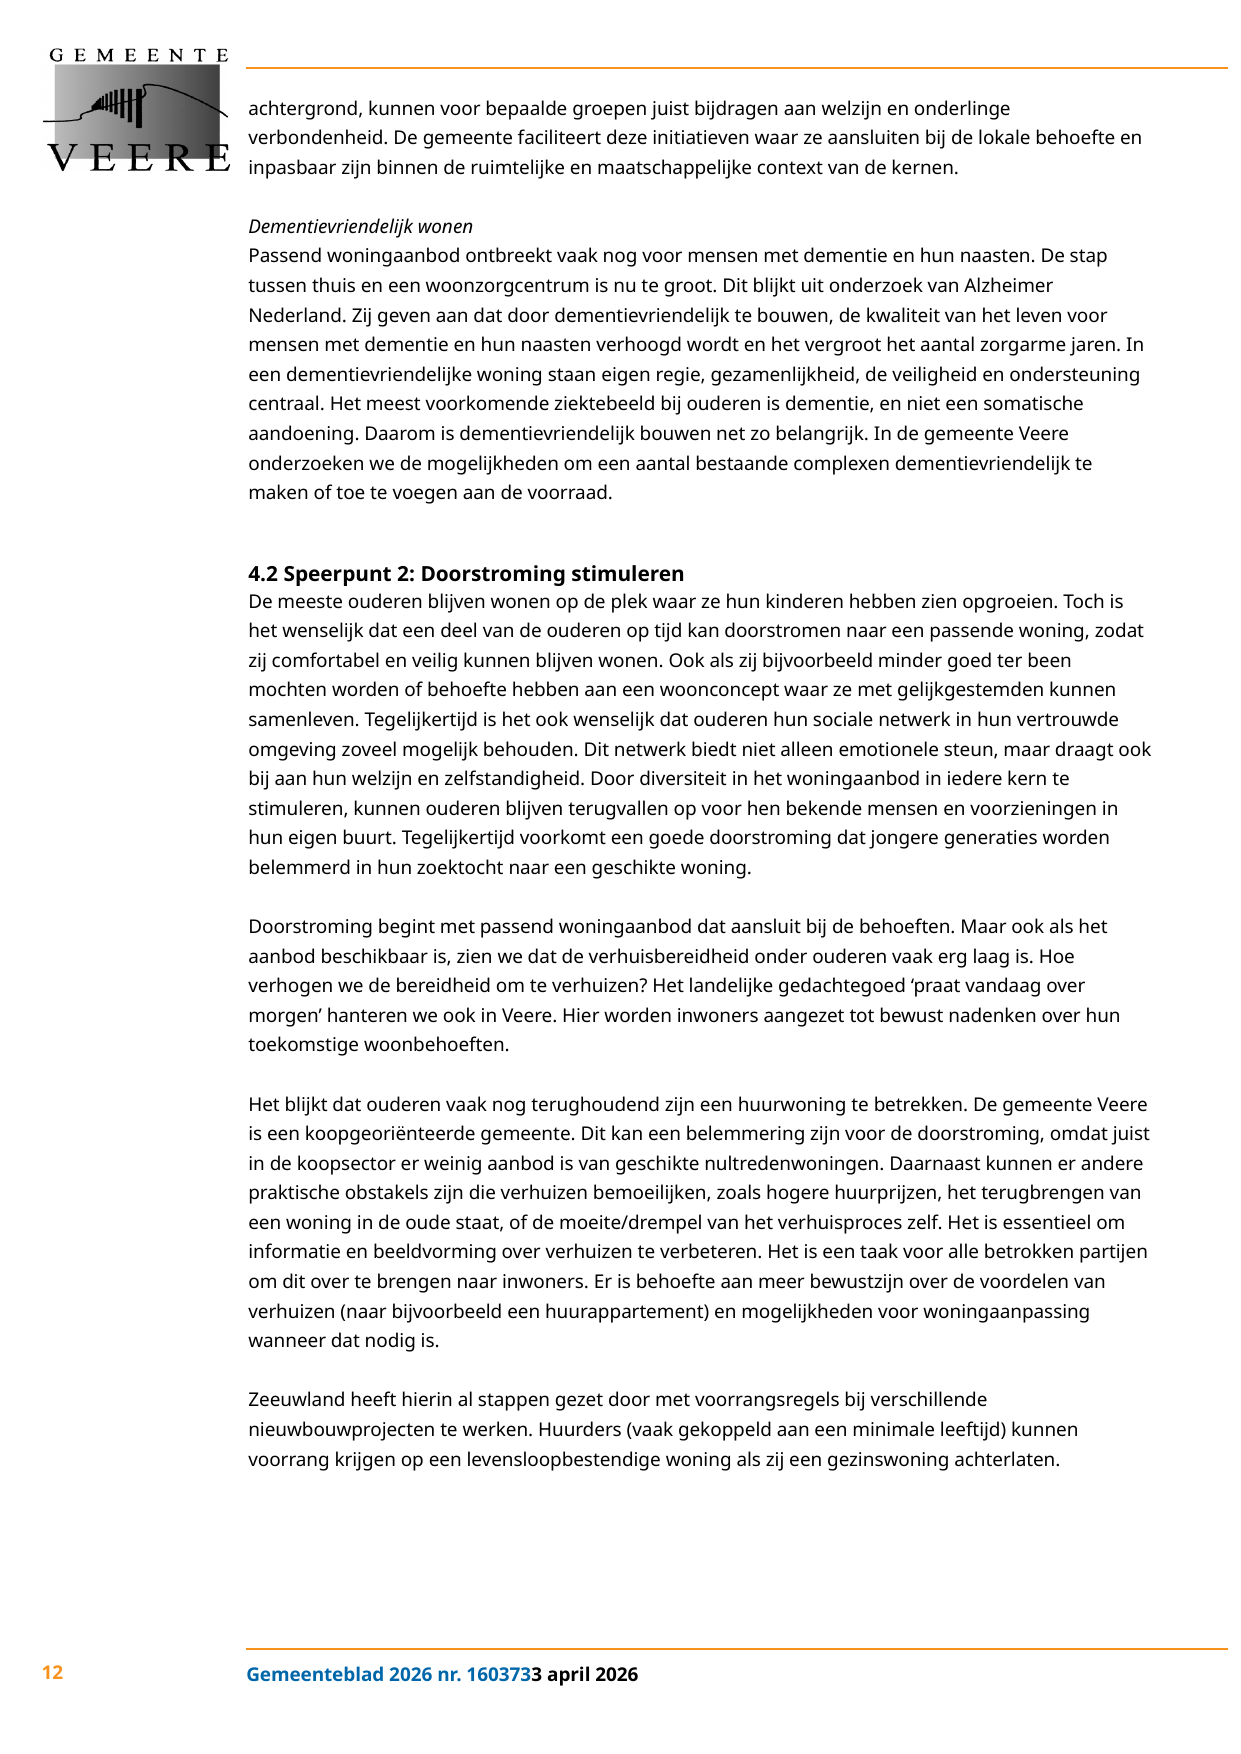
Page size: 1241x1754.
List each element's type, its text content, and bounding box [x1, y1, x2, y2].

text achtergrond, kunnen voor bepaalde groepen juist bijdragen aan welzijn en onderlinge verbondenheid. De gemeente faciliteert deze initiatieven waar ze aansluiten bij de lokale behoefte en inpasbaar zijn binnen de ruimtelijke en maatschappelijke context van de kernen. [248, 95, 1152, 180]
text Dementievriendelijk wonen [248, 213, 1152, 239]
text Zeeuwland heeft hierin al stappen gezet door met voorrangsregels bij verschillende nieuwbouwprojecten te werken. Huurders (vaak gekoppeld aan een minimale leeftijd) kunnen voorrang krijgen op een levensloopbestendige woning als zij een gezinswoning achterlaten. [248, 1387, 1152, 1471]
text Passend woningaanbod ontbreekt vaak nog voor mensen met dementie en hun naasten. De stap tussen thuis en een woonzorgcentrum is nu te groot. Dit blijkt uit onderzoek van Alzheimer Nederland. Zij geven aan dat door dementievriendelijk te bouwen, de kwaliteit van het leven voor mensen met dementie en hun naasten verhoogd wordt en het vergroot het aantal zorgarme jaren. In een dementievriendelijke woning staan eigen regie, gezamenlijkheid, de veiligheid en ondersteuning centraal. Het meest voorkomende ziektebeeld bij ouderen is dementie, en niet een somatische aandoening. Daarom is dementievriendelijk bouwen net zo belangrijk. In de gemeente Veere onderzoeken we de mogelijkheden om een aantal bestaande complexen dementievriendelijk te maken of toe te voegen aan de voorraad. [248, 243, 1152, 505]
text Doorstroming begint met passend woningaanbod dat aansluit bij de behoeften. Maar ook als het aanbod beschikbaar is, zien we dat de verhuisbereidheid onder ouderen vaak erg laag is. Hoe verhogen we de bereidheid om te verhuizen? Het landelijke gedachtegoed ‘praat vandaag over morgen’ hanteren we ook in Veere. Hier worden inwoners aangezet tot bewust nadenken over hun toekomstige woonbehoeften. [248, 913, 1152, 1057]
text De meeste ouderen blijven wonen op de plek waar ze hun kinderen hebben zien opgroeien. Toch is het wenselijk dat een deel van de ouderen op tijd kan doorstromen naar een passende woning, zodat zij comfortabel en veilig kunnen blijven wonen. Ook als zij bijvoorbeeld minder goed ter been mochten worden of behoefte hebben aan een woonconcept waar ze met gelijkgestemden kunnen samenleven. Tegelijkertijd is het ook wenselijk dat ouderen hun sociale netwerk in hun vertrouwde omgeving zoveel mogelijk behouden. Dit netwerk biedt niet alleen emotionele steun, maar draagt ook bij aan hun welzijn en zelfstandigheid. Door diversiteit in het woningaanbod in iedere kern te stimuleren, kunnen ouderen blijven terugvallen op voor hen bekende mensen en voorzieningen in hun eigen buurt. Tegelijkertijd voorkomt een goede doorstroming dat jongere generaties worden belemmerd in hun zoektocht naar een geschikte woning. [248, 588, 1152, 880]
text Het blijkt dat ouderen vaak nog terughoudend zijn een huurwoning te betrekken. De gemeente Veere is een koopgeoriënteerde gemeente. Dit kan een belemmering zijn voor de doorstroming, omdat juist in de koopsector er weinig aanbod is van geschikte nultredenwoningen. Daarnaast kunnen er andere praktische obstakels zijn die verhuizen bemoeilijken, zoals hogere huurprijzen, het terugbrengen van een woning in de oude staat, of de moeite/drempel van het verhuisproces zelf. Het is essentieel om informatie en beeldvorming over verhuizen te verbeteren. Het is een taak voor alle betrokken partijen om dit over te brengen naar inwoners. Er is behoefte aan meer bewustzijn over de voordelen van verhuizen (naar bijvoorbeeld een huurappartement) en mogelijkheden voor woningaanpassing wanneer dat nodig is. [248, 1091, 1152, 1353]
picture [41, 47, 231, 172]
text 4.2 Speerpunt 2: Doorstroming stimuleren [248, 559, 1152, 588]
